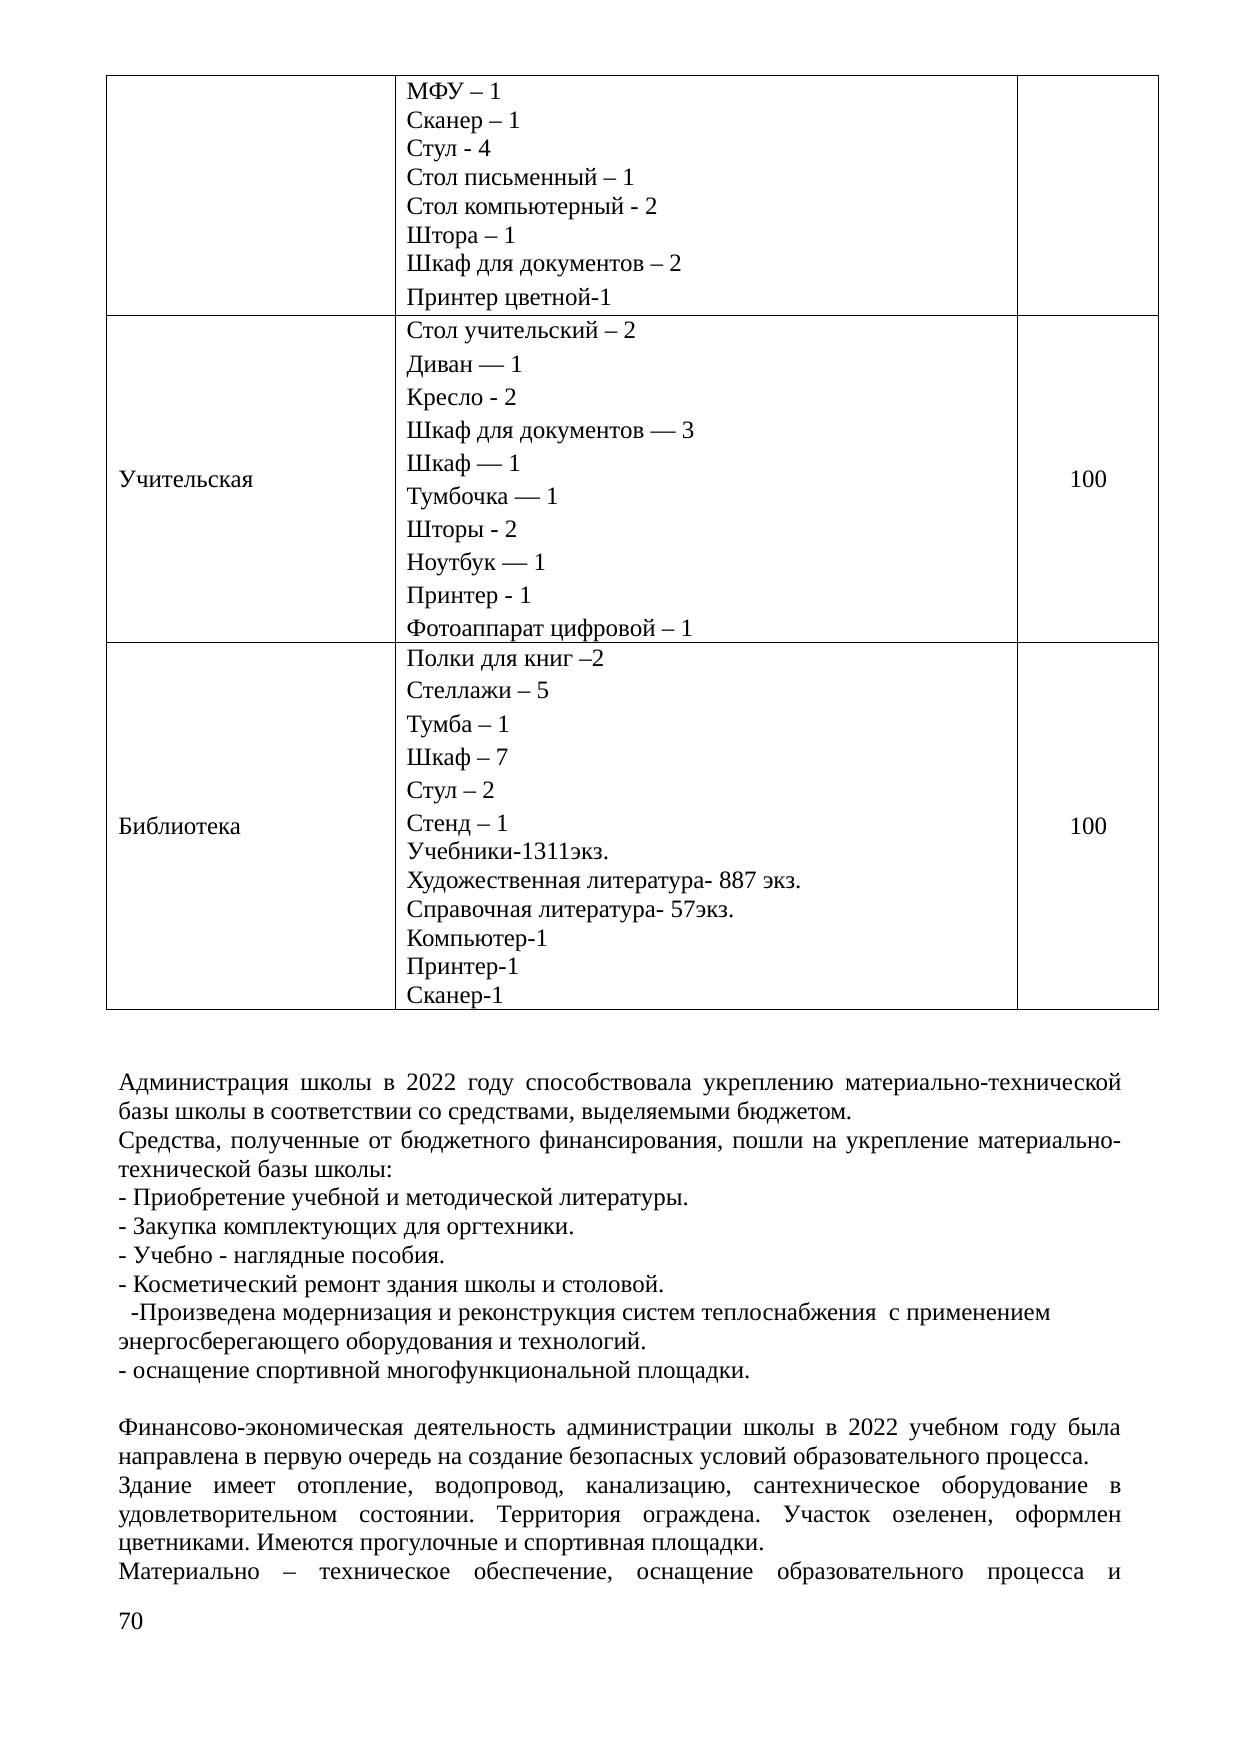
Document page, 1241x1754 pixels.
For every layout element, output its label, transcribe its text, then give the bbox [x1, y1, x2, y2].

text Финансово-экономическая деятельность администрации школы в 2022 учебном году была направлена в первую очередь на создание безопасных условий образовательного процесса. [118, 1412, 1122, 1470]
text Средства, полученные от бюджетного финансирования, пошли на укрепление материально-технической базы школы: [118, 1125, 1122, 1182]
text - оснащение спортивной многофункциональной площадки. [118, 1355, 1122, 1384]
text - Учебно - наглядные пособия. [118, 1240, 1122, 1269]
table_cell Библиотека [107, 643, 395, 1009]
text - Косметический ремонт здания школы и столовой. [118, 1269, 1122, 1297]
table_cell [107, 76, 395, 314]
table_cell Учительская [107, 316, 395, 642]
table_cell Полки для книг –2 Стеллажи – 5 Тумба – 1 Шкаф – 7 Стул – 2 Стенд – 1 Учебники-1311экз. Художественная литература- 887 экз. Справочная литература- 57экз. Компьютер-1 Принтер-1 Сканер-1 [396, 643, 1017, 1009]
text - Закупка комплектующих для оргтехники. [118, 1211, 1122, 1240]
table_cell [1018, 76, 1158, 314]
text Материально – техническое обеспечение, оснащение образовательного процесса и [118, 1556, 1122, 1585]
text -Произведена модернизация и реконструкция систем теплоснабжения с применением энергосберегающего оборудования и технологий. [118, 1297, 1122, 1355]
text - Приобретение учебной и методической литературы. [118, 1182, 1122, 1211]
table_cell Стол учительский – 2 Диван — 1 Кресло - 2 Шкаф для документов — 3 Шкаф — 1 Тумбочка — 1 Шторы - 2 Ноутбук — 1 Принтер - 1 Фотоаппарат цифровой – 1 [396, 316, 1017, 642]
text Здание имеет отопление, водопровод, канализацию, сантехническое оборудование в удовлетворительном состоянии. Территория ограждена. Участок озеленен, оформлен цветниками. Имеются прогулочные и спортивная площадки. [118, 1470, 1122, 1556]
table_cell 100 [1018, 316, 1158, 642]
text Администрация школы в 2022 году способствовала укреплению материально-технической базы школы в соответствии со средствами, выделяемыми бюджетом. [118, 1067, 1122, 1125]
table_cell 100 [1018, 643, 1158, 1009]
table_cell МФУ – 1 Сканер – 1 Стул - 4 Стол письменный – 1 Стол компьютерный - 2 Штора – 1 Шкаф для документов – 2 Принтер цветной-1 [396, 76, 1017, 314]
